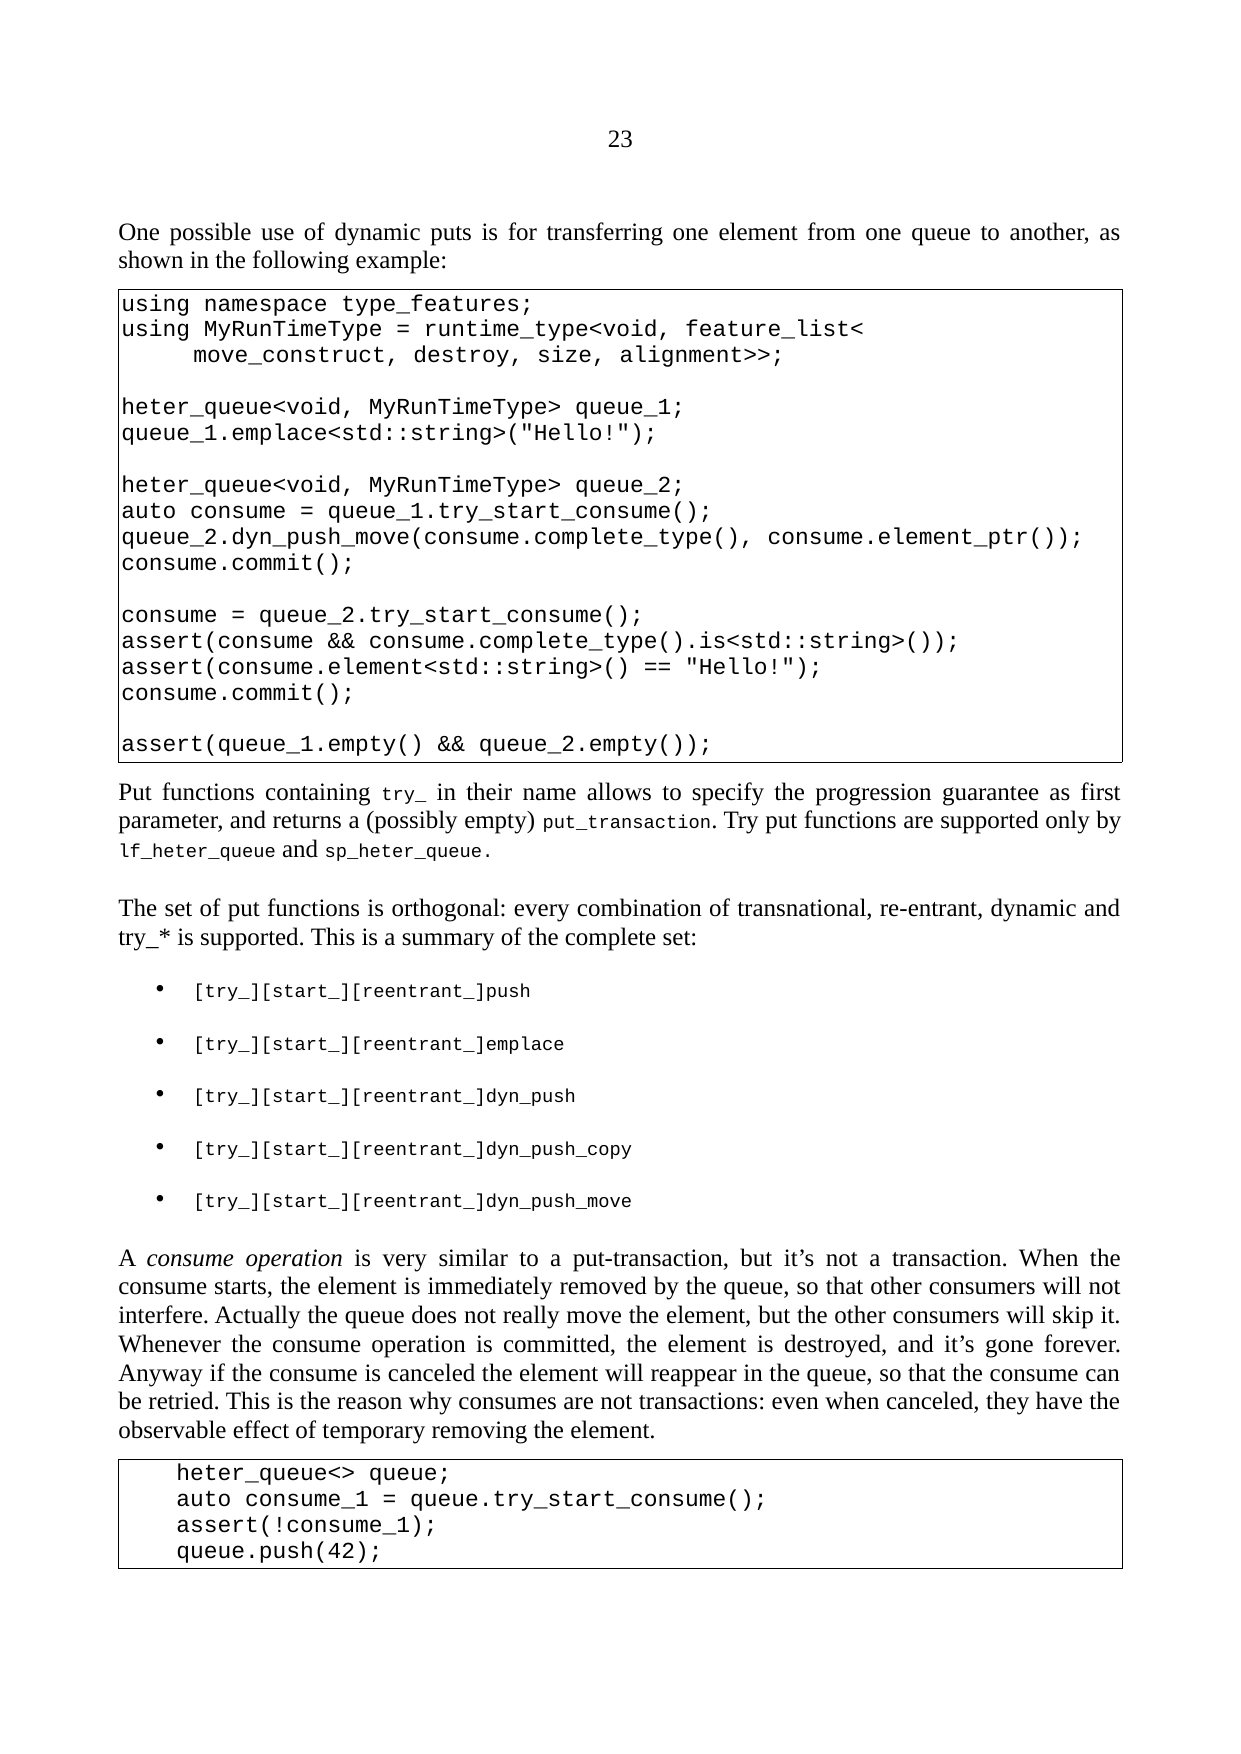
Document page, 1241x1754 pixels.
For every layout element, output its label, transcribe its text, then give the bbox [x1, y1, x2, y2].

text heter_queue<void, MyRunTimeType> queue_2; [119, 470, 1122, 496]
list [try_][start_][reentrant_]dyn_push_copy [156, 1138, 1122, 1161]
list [try_][start_][reentrant_]push [156, 980, 1122, 1003]
text using MyRunTimeType = runtime_type<void, feature_list< [119, 315, 1122, 341]
text assert(!consume_1); [119, 1511, 1122, 1536]
text heter_queue<> queue; [119, 1460, 1122, 1484]
text auto consume = queue_1.try_start_consume(); [119, 496, 1122, 522]
text assert(consume && consume.complete_type().is<std::string>()); [119, 626, 1122, 652]
text One possible use of dynamic puts is for transferring one element from one queue to another, as shown in the following example: [118, 217, 1122, 274]
text assert(consume.element<std::string>() == "Hello!"); [119, 652, 1122, 678]
text queue_2.dyn_push_move(consume.complete_type(), consume.element_ptr()); [119, 522, 1122, 548]
text consume = queue_2.try_start_consume(); [119, 600, 1122, 626]
text queue_1.emplace<std::string>("Hello!"); [119, 418, 1122, 447]
text consume.commit(); [119, 678, 1122, 707]
text heter_queue<void, MyRunTimeType> queue_1; [119, 393, 1122, 418]
text move_construct, destroy, size, alignment>>; [119, 341, 1122, 370]
list [try_][start_][reentrant_]emplace [156, 1033, 1122, 1056]
text A consume operation is very similar to a put-transaction, but it’s not a transaction. When the consume starts, the element is immediately removed by the queue, so that other consumers will not interfere. Actually the queue does not really move the element, but the other consumers will skip it. Whenever the consume operation is committed, the element is destroyed, and it’s gone forever. Anyway if the consume is canceled the element will reappear in the queue, so that the consume can be retried. This is the reason why consumes are not transactions: even when canceled, they have the observable effect of temporary removing the element. [118, 1243, 1122, 1444]
text The set of put functions is orthogonal: every combination of transnational, re-entrant, dynamic and try_* is supported. This is a summary of the complete set: [118, 893, 1122, 951]
list [try_][start_][reentrant_]dyn_push [156, 1085, 1122, 1108]
text auto consume_1 = queue.try_start_consume(); [119, 1484, 1122, 1511]
text using namespace type_features; [119, 290, 1122, 315]
list [try_][start_][reentrant_]dyn_push_move [156, 1190, 1122, 1213]
text queue.push(42); [119, 1536, 1122, 1568]
text Put functions containing try_ in their name allows to specify the progression guarantee as first parameter, and returns a (possibly empty) put_transaction. Try put functions are supported only by lf_heter_queue and sp_heter_queue. [118, 777, 1122, 863]
text consume.commit(); [119, 548, 1122, 577]
text assert(queue_1.empty() && queue_2.empty()); [119, 730, 1122, 762]
